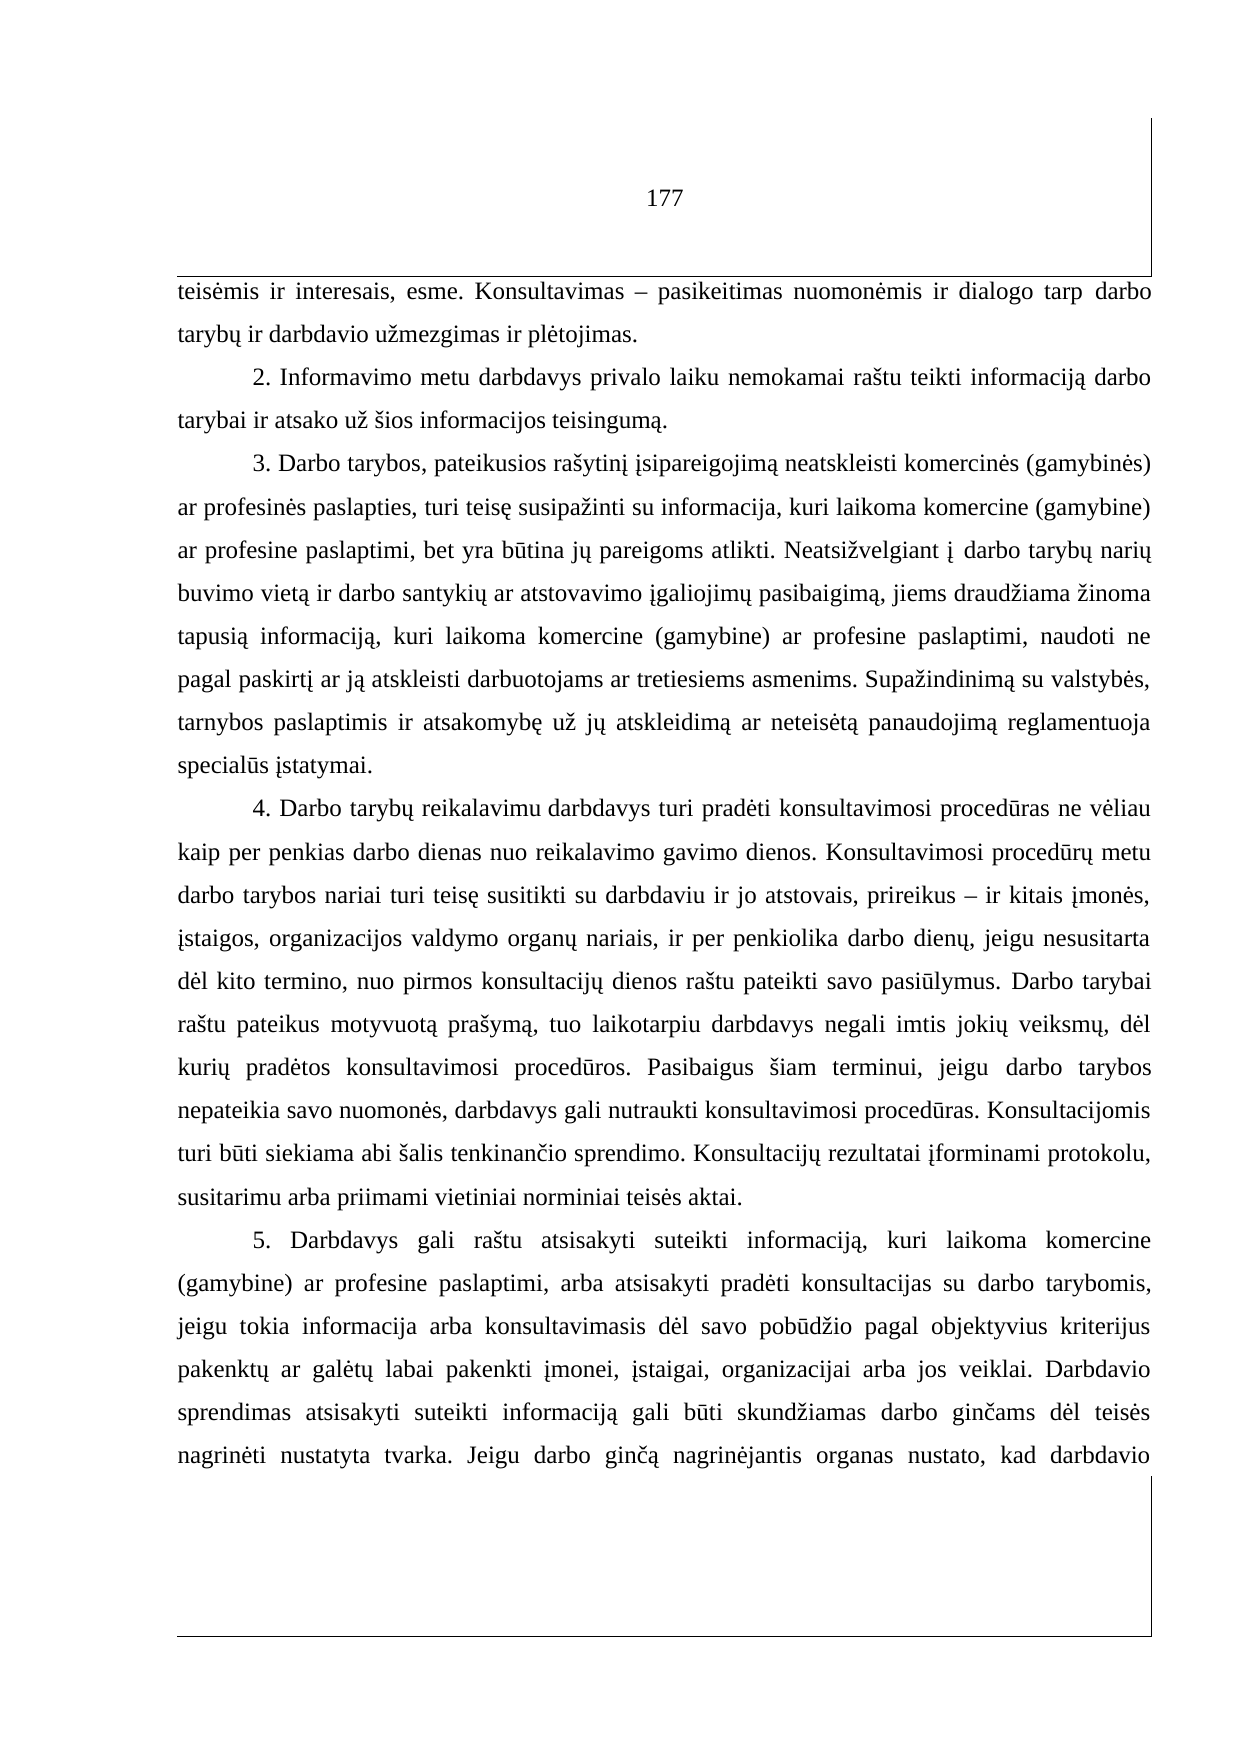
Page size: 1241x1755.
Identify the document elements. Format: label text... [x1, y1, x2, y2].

text 5. Darbdavys gali raštu atsisakyti suteikti informaciją, kuri laikoma komercine (gamybine) ar profesine paslaptimi, arba atsisakyti pradėti konsultacijas su darbo tarybomis, jeigu tokia informacija arba konsultavimasis dėl savo pobūdžio pagal objektyvius kriterijus pakenktų ar galėtų labai pakenkti įmonei, įstaigai, organizacijai arba jos veiklai. Darbdavio sprendimas atsisakyti suteikti informaciją gali būti skundžiamas darbo ginčams dėl teisės nagrinėti nustatyta tvarka. Jeigu darbo ginčą nagrinėjantis organas nustato, kad darbdavio [177, 1225, 1152, 1469]
text 3. Darbo tarybos, pateikusios rašytinį įsipareigojimą neatskleisti komercinės (gamybinės) ar profesinės paslapties, turi teisę susipažinti su informacija, kuri laikoma komercine (gamybine) ar profesine paslaptimi, bet yra būtina jų pareigoms atlikti. Neatsižvelgiant į darbo tarybų narių buvimo vietą ir darbo santykių ar atstovavimo įgaliojimų pasibaigimą, jiems draudžiama žinoma tapusią informaciją, kuri laikoma komercine (gamybine) ar profesine paslaptimi, naudoti ne pagal paskirtį ar ją atskleisti darbuotojams ar tretiesiems asmenims. Supažindinimą su valstybės, tarnybos paslaptimis ir atsakomybę už jų atskleidimą ar neteisėtą panaudojimą reglamentuoja specialūs įstatymai. [177, 448, 1152, 779]
text 4. Darbo tarybų reikalavimu darbdavys turi pradėti konsultavimosi procedūras ne vėliau kaip per penkias darbo dienas nuo reikalavimo gavimo dienos. Konsultavimosi procedūrų metu darbo tarybos nariai turi teisę susitikti su darbdaviu ir jo atstovais, prireikus – ir kitais įmonės, įstaigos, organizacijos valdymo organų nariais, ir per penkiolika darbo dienų, jeigu nesusitarta dėl kito termino, nuo pirmos konsultacijų dienos raštu pateikti savo pasiūlymus. Darbo tarybai raštu pateikus motyvuotą prašymą, tuo laikotarpiu darbdavys negali imtis jokių veiksmų, dėl kurių pradėtos konsultavimosi procedūros. Pasibaigus šiam terminui, jeigu darbo tarybos nepateikia savo nuomonės, darbdavys gali nutraukti konsultavimosi procedūras. Konsultacijomis turi būti siekiama abi šalis tenkinančio sprendimo. Konsultacijų rezultatai įforminami protokolu, susitarimu arba priimami vietiniai norminiai teisės aktai. [177, 793, 1152, 1210]
text 2. Informavimo metu darbdavys privalo laiku nemokamai raštu teikti informaciją darbo tarybai ir atsako už šios informacijos teisingumą. [177, 362, 1152, 434]
text teisėmis ir interesais, esme. Konsultavimas – pasikeitimas nuomonėmis ir dialogo tarp darbo tarybų ir darbdavio užmezgimas ir plėtojimas. [177, 276, 1152, 348]
